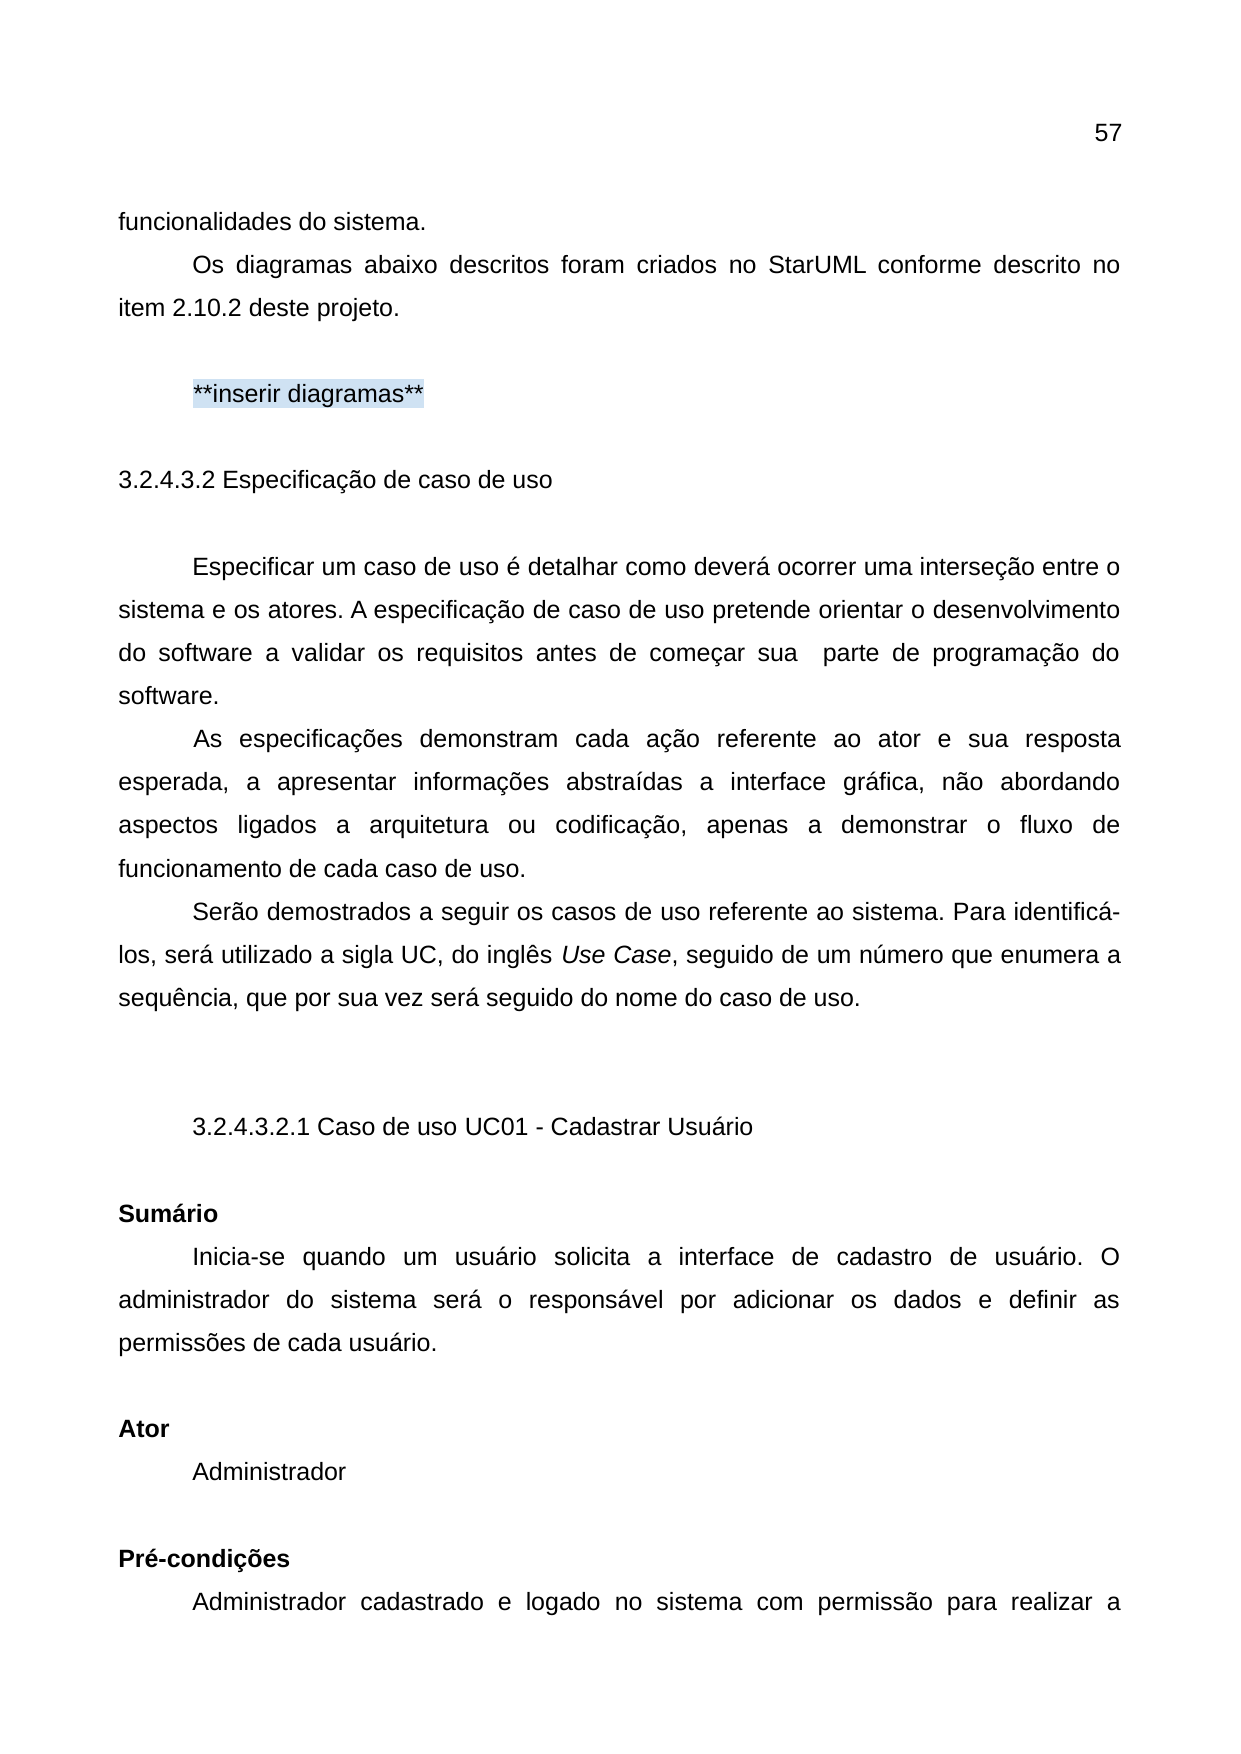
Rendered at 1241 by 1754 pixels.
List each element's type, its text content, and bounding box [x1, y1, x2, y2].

text funcionalidades do sistema. [118, 207, 1122, 235]
text Pré-condições [118, 1543, 1122, 1572]
text 3.2.4.3.2 Especificação de caso de uso [118, 465, 1122, 494]
text 3.2.4.3.2.1 Caso de uso UC01 - Cadastrar Usuário [118, 1112, 1122, 1141]
text Os diagramas abaixo descritos foram criados no StarUML conforme descrito no item 2.10.2 deste projeto. [118, 250, 1122, 322]
text Ator [118, 1414, 1122, 1443]
text Administrador cadastrado e logado no sistema com permissão para realizar a [118, 1587, 1122, 1615]
text Sumário [118, 1198, 1122, 1227]
text Administrador [118, 1457, 1122, 1486]
text Especificar um caso de uso é detalhar como deverá ocorrer uma interseção entre o sistema e os atores. A especificação de caso de uso pretende orientar o desenvolvimento do software a validar os requisitos antes de começar sua parte de programação do software. [118, 552, 1122, 710]
text As especificações demonstram cada ação referente ao ator e sua resposta esperada, a apresentar informações abstraídas a interface gráfica, não abordando aspectos ligados a arquitetura ou codificação, apenas a demonstrar o fluxo de funcionamento de cada caso de uso. Serão demostrados a seguir os casos de uso referente ao sistema. Para identificá-los, será utilizado a sigla UC, do inglês Use Case, seguido de um número que enumera a sequência, que por sua vez será seguido do nome do caso de uso. [118, 724, 1122, 1012]
text Inicia-se quando um usuário solicita a interface de cadastro de usuário. O administrador do sistema será o responsável por adicionar os dados e definir as permissões de cada usuário. [118, 1242, 1122, 1357]
text **inserir diagramas** [118, 379, 1122, 408]
